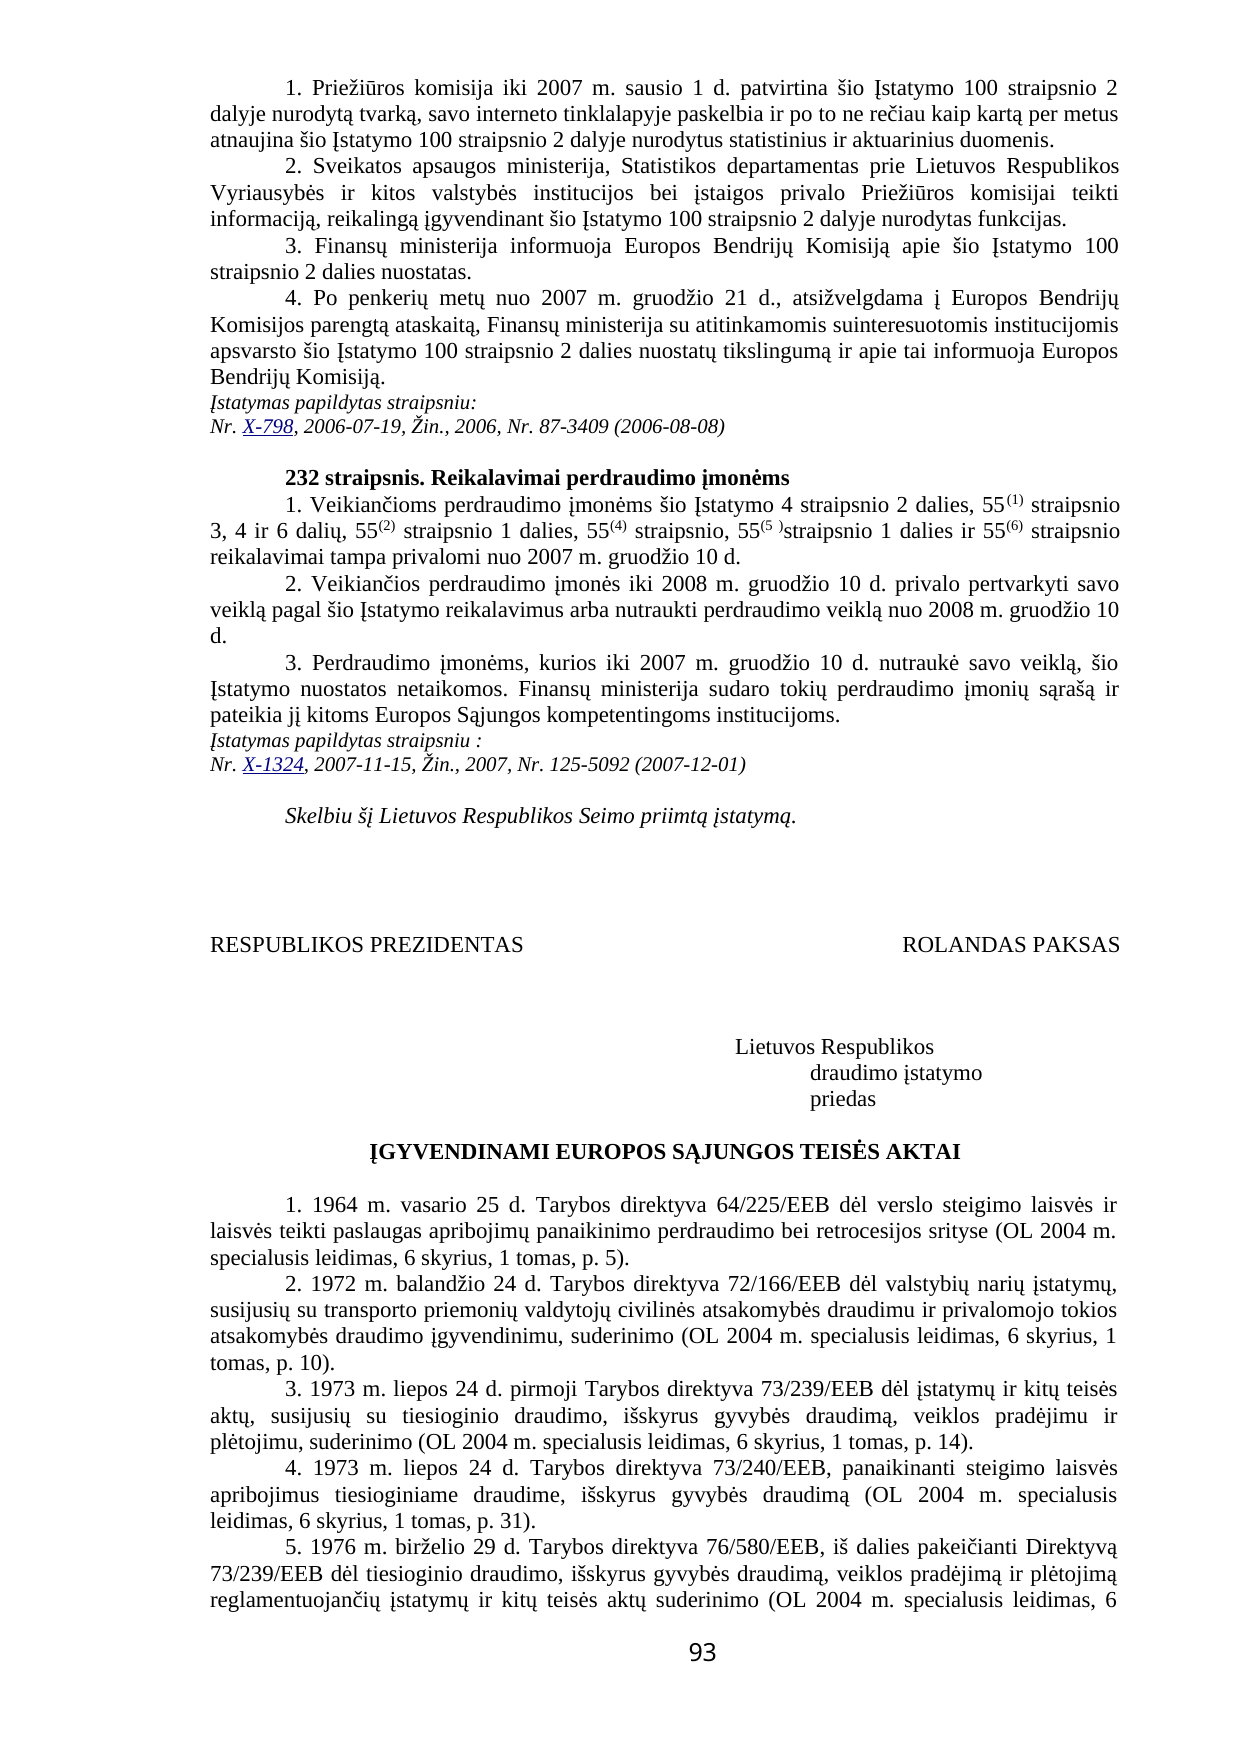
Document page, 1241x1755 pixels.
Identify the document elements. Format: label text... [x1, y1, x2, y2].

text Nr. X-798, 2006-07-19, Žin., 2006, Nr. 87-3409 (2006-08-08) [210, 414, 1120, 438]
text 3. Perdraudimo įmonėms, kurios iki 2007 m. gruodžio 10 d. nutraukė savo veiklą, šio Įstatymo nuostatos netaikomos. Finansų ministerija sudaro tokių perdraudimo įmonių sąrašą ir pateikia jį kitoms Europos Sąjungos kompetentingoms institucijoms. [210, 649, 1120, 728]
text 2. Sveikatos apsaugos ministerija, Statistikos departamentas prie Lietuvos Respublikos Vyriausybės ir kitos valstybės institucijos bei įstaigos privalo Priežiūros komisijai teikti informaciją, reikalingą įgyvendinant šio Įstatymo 100 straipsnio 2 dalyje nurodytas funkcijas. [210, 153, 1120, 232]
text ĮGYVENDINAMI EUROPOS SĄJUNGOS TEISĖS AKTAI [210, 1138, 1120, 1164]
text Įstatymas papildytas straipsniu: [210, 390, 1120, 414]
text Lietuvos Respublikos [735, 1033, 1120, 1059]
text 4. Po penkerių metų nuo 2007 m. gruodžio 21 d., atsižvelgdama į Europos Bendrijų Komisijos parengtą ataskaitą, Finansų ministerija su atitinkamomis suinteresuotomis institucijomis apsvarsto šio Įstatymo 100 straipsnio 2 dalies nuostatų tikslingumą ir apie tai informuoja Europos Bendrijų Komisiją. [210, 284, 1120, 390]
text Įstatymas papildytas straipsniu : [210, 728, 1120, 752]
text RESPUBLIKOS PREZIDENTAS ROLANDAS PAKSAS [210, 931, 1120, 958]
text priedas [210, 1085, 1118, 1112]
text 1. Veikiančioms perdraudimo įmonėms šio Įstatymo 4 straipsnio 2 dalies, 55(1) straipsnio 3, 4 ir 6 dalių, 55(2) straipsnio 1 dalies, 55(4) straipsnio, 55(5 )straipsnio 1 dalies ir 55(6) straipsnio reikalavimai tampa privalomi nuo 2007 m. gruodžio 10 d. [210, 491, 1120, 570]
text 5. 1976 m. birželio 29 d. Tarybos direktyva 76/580/EEB, iš dalies pakeičianti Direktyvą 73/239/EEB dėl tiesioginio draudimo, išskyrus gyvybės draudimą, veiklos pradėjimą ir plėtojimą reglamentuojančių įstatymų ir kitų teisės aktų suderinimo (OL 2004 m. specialusis leidimas, 6 [210, 1533, 1118, 1612]
text 3. Finansų ministerija informuoja Europos Bendrijų Komisiją apie šio Įstatymo 100 straipsnio 2 dalies nuostatas. [210, 232, 1120, 284]
text 1. 1964 m. vasario 25 d. Tarybos direktyva 64/225/EEB dėl verslo steigimo laisvės ir laisvės teikti paslaugas apribojimų panaikinimo perdraudimo bei retrocesijos srityse (OL 2004 m. specialusis leidimas, 6 skyrius, 1 tomas, p. 5). [210, 1191, 1118, 1270]
text 4. 1973 m. liepos 24 d. Tarybos direktyva 73/240/EEB, panaikinanti steigimo laisvės apribojimus tiesioginiame draudime, išskyrus gyvybės draudimą (OL 2004 m. specialusis leidimas, 6 skyrius, 1 tomas, p. 31). [210, 1454, 1118, 1533]
text 232 straipsnis. Reikalavimai perdraudimo įmonėms [210, 464, 1120, 491]
text 3. 1973 m. liepos 24 d. pirmoji Tarybos direktyva 73/239/EEB dėl įstatymų ir kitų teisės aktų, susijusių su tiesioginio draudimo, išskyrus gyvybės draudimą, veiklos pradėjimu ir plėtojimu, suderinimo (OL 2004 m. specialusis leidimas, 6 skyrius, 1 tomas, p. 14). [210, 1375, 1118, 1454]
text 1. Priežiūros komisija iki 2007 m. sausio 1 d. patvirtina šio Įstatymo 100 straipsnio 2 dalyje nurodytą tvarką, savo interneto tinklalapyje paskelbia ir po to ne rečiau kaip kartą per metus atnaujina šio Įstatymo 100 straipsnio 2 dalyje nurodytus statistinius ir aktuarinius duomenis. [210, 73, 1120, 153]
text Nr. X-1324, 2007-11-15, Žin., 2007, Nr. 125-5092 (2007-12-01) [210, 752, 1120, 776]
text draudimo įstatymo [210, 1059, 1118, 1085]
text 2. 1972 m. balandžio 24 d. Tarybos direktyva 72/166/EEB dėl valstybių narių įstatymų, susijusių su transporto priemonių valdytojų civilinės atsakomybės draudimu ir privalomojo tokios atsakomybės draudimo įgyvendinimu, suderinimo (OL 2004 m. specialusis leidimas, 6 skyrius, 1 tomas, p. 10). [210, 1270, 1118, 1375]
text 2. Veikiančios perdraudimo įmonės iki 2008 m. gruodžio 10 d. privalo pertvarkyti savo veiklą pagal šio Įstatymo reikalavimus arba nutraukti perdraudimo veiklą nuo 2008 m. gruodžio 10 d. [210, 570, 1120, 649]
subtitle Skelbiu šį Lietuvos Respublikos Seimo priimtą įstatymą. [210, 802, 1120, 829]
